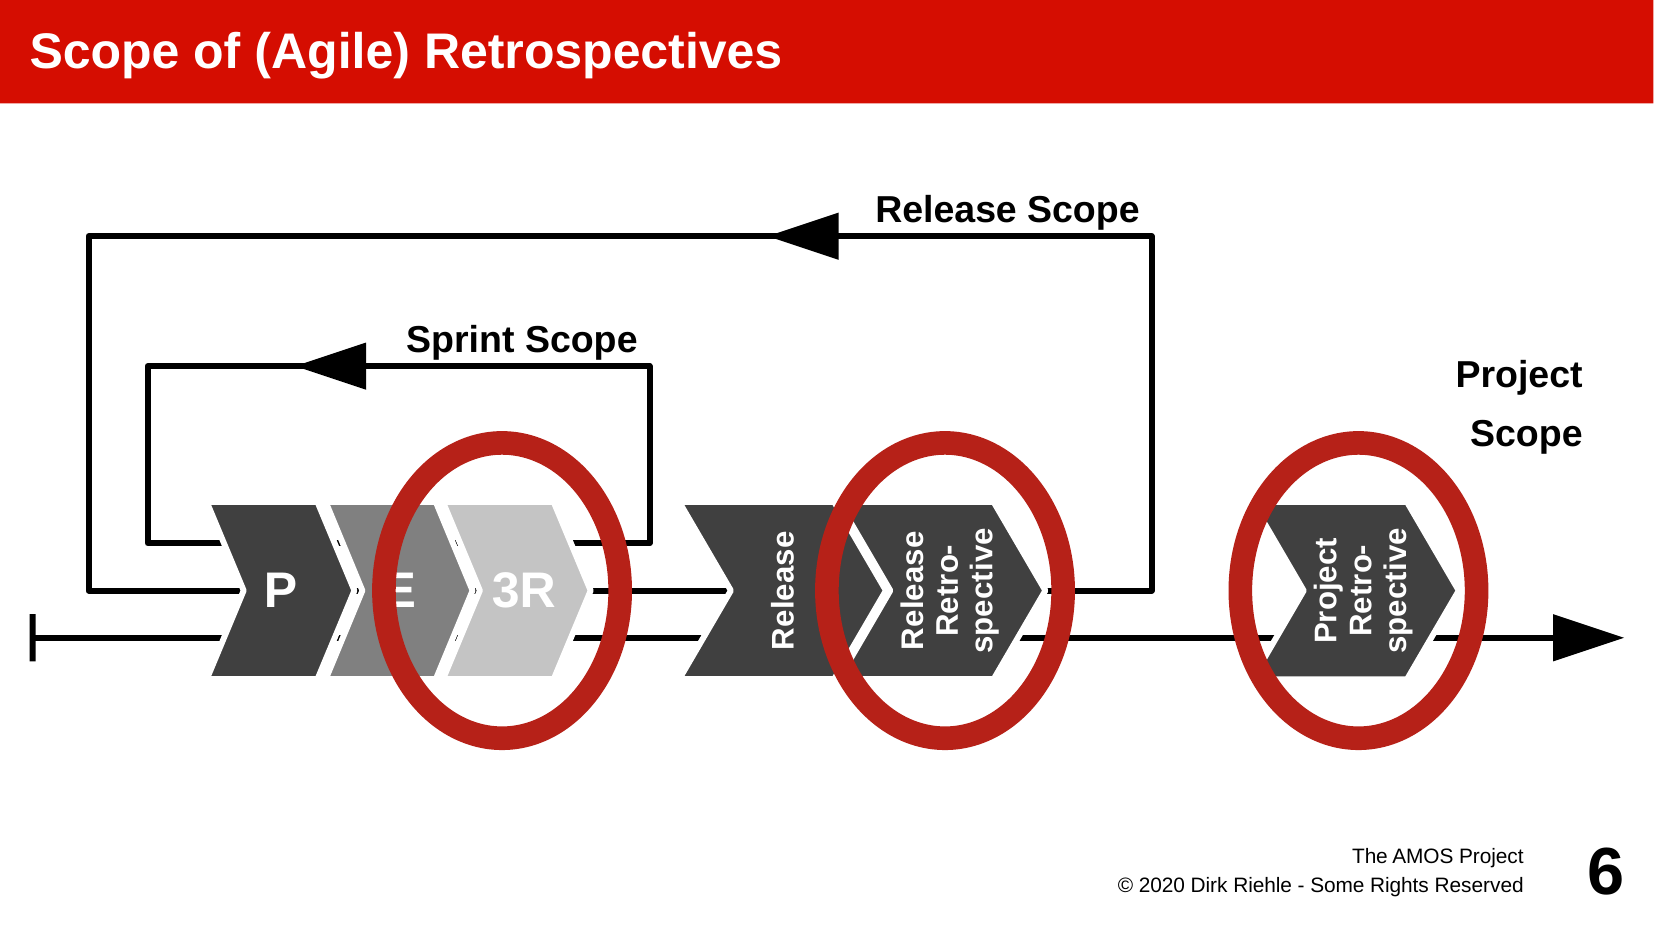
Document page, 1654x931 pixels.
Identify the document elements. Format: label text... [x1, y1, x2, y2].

text_box Project Retro- spective [1253, 502, 1425, 680]
text_box E [325, 501, 393, 680]
text_box Release Scope [856, 177, 1152, 296]
text_box Release Retro- spective [839, 501, 1011, 680]
text_box Release [679, 501, 836, 680]
text_box 3R [442, 501, 591, 680]
text_box [1011, 531, 1046, 650]
text_box E [396, 501, 473, 680]
text_box Project Scope [1435, 324, 1595, 479]
text_box [1425, 532, 1459, 649]
text_box Sprint Scope [354, 307, 650, 426]
title Scope of (Agile) Retrospectives [0, 0, 1654, 104]
text_box P [206, 501, 355, 680]
